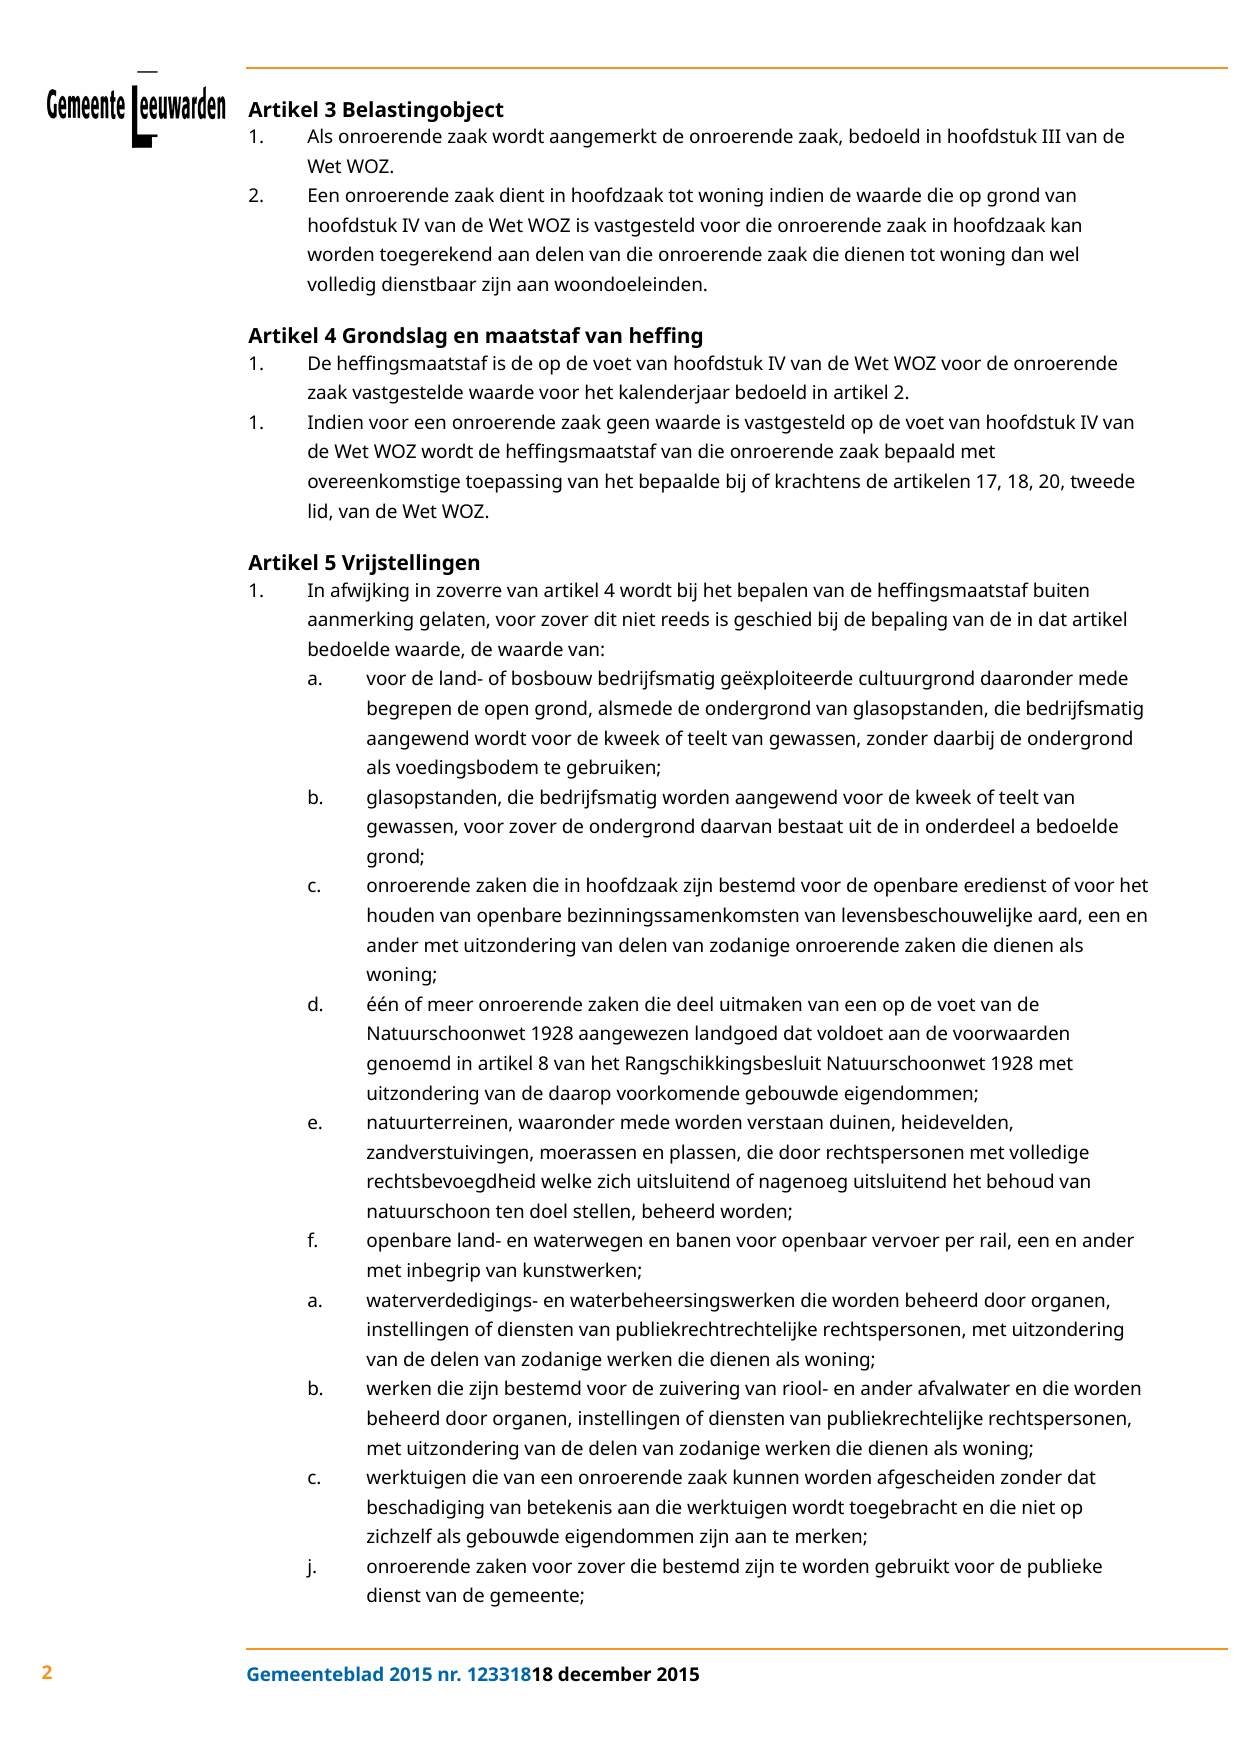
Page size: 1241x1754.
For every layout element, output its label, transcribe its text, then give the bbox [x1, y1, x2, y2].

list In afwijking in zoverre van artikel 4 wordt bij het bepalen van de heffingsmaatstaf buiten aanmerking gelaten, voor zover dit niet reeds is geschied bij de bepaling van de in dat artikel bedoelde waarde, de waarde van: [248, 577, 1152, 662]
list werktuigen die van een onroerende zaak kunnen worden afgescheiden zonder dat beschadiging van betekenis aan die werktuigen wordt toegebracht en die niet op zichzelf als gebouwde eigendommen zijn aan te merken; [307, 1464, 1152, 1549]
list waterverdedigings- en waterbeheersingswerken die worden beheerd door organen, instellingen of diensten van publiekrechtrechtelijke rechtspersonen, met uitzondering van de delen van zodanige werken die dienen als woning; [307, 1287, 1152, 1372]
list Indien voor een onroerende zaak geen waarde is vastgesteld op de voet van hoofdstuk IV van de Wet WOZ wordt de heffingsmaatstaf van die onroerende zaak bepaald met overeenkomstige toepassing van het bepaalde bij of krachtens de artikelen 17, 18, 20, tweede lid, van de Wet WOZ. [248, 409, 1152, 524]
text Artikel 5 Vrijstellingen [248, 548, 1152, 577]
list natuurterreinen, waaronder mede worden verstaan duinen, heidevelden, zandverstuivingen, moerassen en plassen, die door rechtspersonen met volledige rechtsbevoegdheid welke zich uitsluitend of nagenoeg uitsluitend het behoud van natuurschoon ten doel stellen, beheerd worden; [307, 1109, 1152, 1224]
picture [41, 47, 231, 172]
list één of meer onroerende zaken die deel uitmaken van een op de voet van de Natuurschoonwet 1928 aangewezen landgoed dat voldoet aan de voorwaarden genoemd in artikel 8 van het Rangschikkingsbesluit Natuurschoonwet 1928 met uitzondering van de daarop voorkomende gebouwde eigendommen; [307, 991, 1152, 1105]
list onroerende zaken die in hoofdzaak zijn bestemd voor de openbare eredienst of voor het houden van openbare bezinningssamenkomsten van levensbeschouwelijke aard, een en ander met uitzondering van delen van zodanige onroerende zaken die dienen als woning; [307, 873, 1152, 987]
text Artikel 4 Grondslag en maatstaf van heffing [248, 322, 1152, 350]
list onroerende zaken voor zover die bestemd zijn te worden gebruikt voor de publieke dienst van de gemeente; [307, 1553, 1152, 1608]
list Als onroerende zaak wordt aangemerkt de onroerende zaak, bedoeld in hoofdstuk III van de Wet WOZ. [248, 123, 1152, 178]
list werken die zijn bestemd voor de zuivering van riool- en ander afvalwater en die worden beheerd door organen, instellingen of diensten van publiekrechtelijke rechtspersonen, met uitzondering van de delen van zodanige werken die dienen als woning; [307, 1376, 1152, 1460]
list glasopstanden, die bedrijfsmatig worden aangewend voor de kweek of teelt van gewassen, voor zover de ondergrond daarvan bestaat uit de in onderdeel a bedoelde grond; [307, 784, 1152, 869]
list De heffingsmaatstaf is de op de voet van hoofdstuk IV van de Wet WOZ voor de onroerende zaak vastgestelde waarde voor het kalenderjaar bedoeld in artikel 2. [248, 350, 1152, 405]
list openbare land- en waterwegen en banen voor openbaar vervoer per rail, een en ander met inbegrip van kunstwerken; [307, 1228, 1152, 1283]
list voor de land- of bosbouw bedrijfsmatig geëxploiteerde cultuurgrond daaronder mede begrepen de open grond, alsmede de ondergrond van glasopstanden, die bedrijfsmatig aangewend wordt voor de kweek of teelt van gewassen, zonder daarbij de ondergrond als voedingsbodem te gebruiken; [307, 666, 1152, 780]
list Een onroerende zaak dient in hoofdzaak tot woning indien de waarde die op grond van hoofdstuk IV van de Wet WOZ is vastgesteld voor die onroerende zaak in hoofdzaak kan worden toegerekend aan delen van die onroerende zaak die dienen tot woning dan wel volledig dienstbaar zijn aan woondoeleinden. [248, 182, 1152, 297]
text Artikel 3 Belastingobject [248, 95, 1152, 123]
